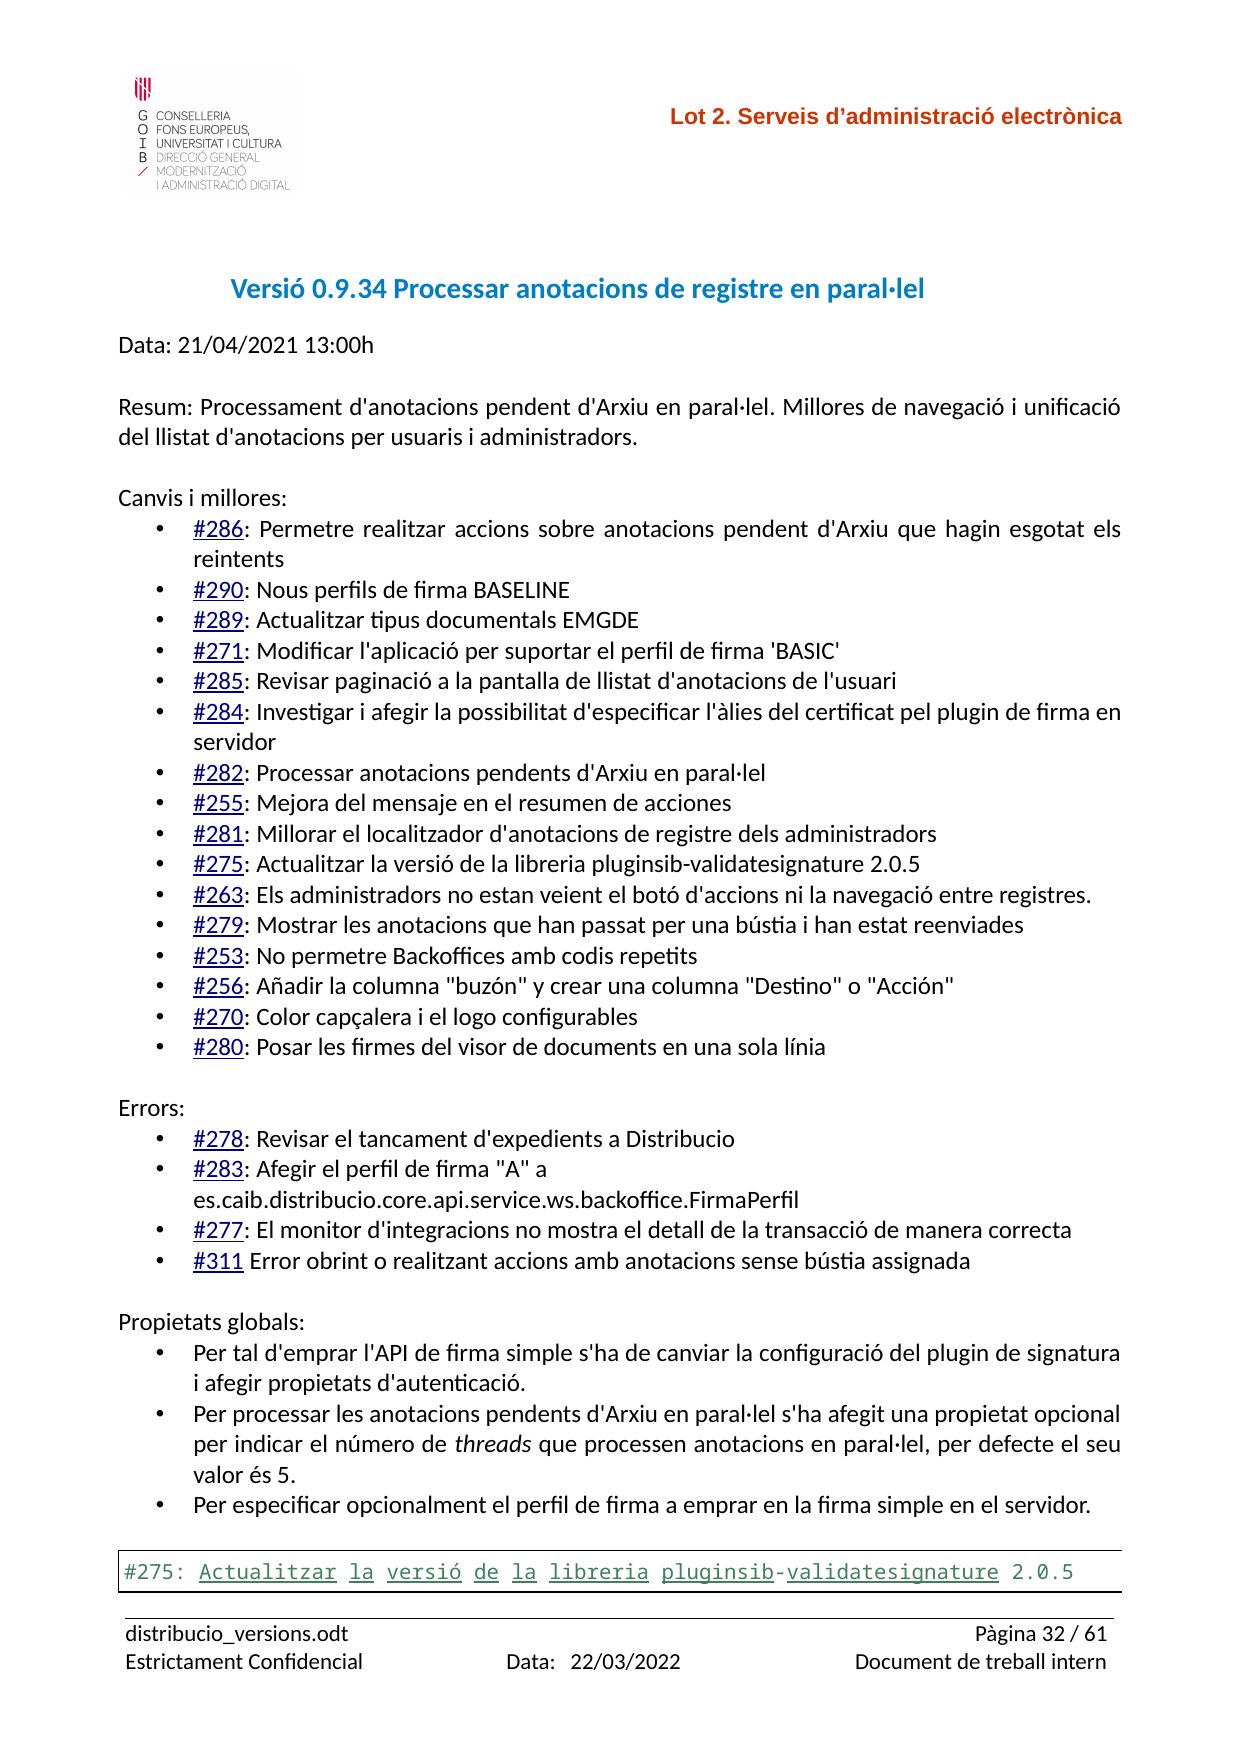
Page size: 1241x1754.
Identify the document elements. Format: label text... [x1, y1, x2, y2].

list #255: Mejora del mensaje en el resumen de acciones [156, 787, 1122, 818]
list #311 Error obrint o realitzant accions amb anotacions sense bústia assignada [156, 1245, 1122, 1276]
list #282: Processar anotacions pendents d'Arxiu en paral·lel [156, 757, 1122, 787]
list #290: Nous perfils de firma BASELINE [156, 574, 1122, 604]
list #275: Actualitzar la versió de la libreria pluginsib-validatesignature 2.0.5 [156, 848, 1122, 879]
list #281: Millorar el localitzador d'anotacions de registre dels administradors [156, 818, 1122, 848]
text Propietats globals: [118, 1306, 1122, 1337]
list #279: Mostrar les anotacions que han passat per una bústia i han estat reenviades [156, 909, 1122, 940]
list #280: Posar les firmes del visor de documents en una sola línia [156, 1032, 1122, 1062]
picture [126, 70, 299, 197]
subtitle Versió 0.9.34 Processar anotacions de registre en paral·lel [153, 270, 1122, 306]
list #263: Els administradors no estan veient el botó d'accions ni la navegació entre registres. [156, 879, 1122, 909]
text Canvis i millores: [118, 482, 1122, 513]
text Resum: Processament d'anotacions pendent d'Arxiu en paral·lel. Millores de navegació i unificació del llistat d'anotacions per usuaris i administradors. [118, 391, 1122, 452]
list #277: El monitor d'integracions no mostra el detall de la transacció de manera correcta [156, 1215, 1122, 1245]
list #285: Revisar paginació a la pantalla de llistat d'anotacions de l'usuari [156, 665, 1122, 696]
list #271: Modificar l'aplicació per suportar el perfil de firma 'BASIC' [156, 635, 1122, 665]
list #278: Revisar el tancament d'expedients a Distribucio [156, 1123, 1122, 1154]
list #289: Actualitzar tipus documentals EMGDE [156, 604, 1122, 635]
text Data: 21/04/2021 13:00h [118, 329, 1122, 360]
list #253: No permetre Backoffices amb codis repetits [156, 940, 1122, 971]
list #270: Color capçalera i el logo configurables [156, 1001, 1122, 1032]
list #256: Añadir la columna "buzón" y crear una columna "Destino" o "Acción" [156, 971, 1122, 1001]
list #284: Investigar i afegir la possibilitat d'especificar l'àlies del certificat pel plugin de firma en servidor [156, 696, 1122, 757]
list Per processar les anotacions pendents d'Arxiu en paral·lel s'ha afegit una propietat opcional per indicar el número de threads que processen anotacions en paral·lel, per defecte el seu valor és 5. [156, 1398, 1122, 1489]
list #286: Permetre realitzar accions sobre anotacions pendent d'Arxiu que hagin esgotat els reintents [156, 513, 1122, 574]
list Per especificar opcionalment el perfil de firma a emprar en la firma simple en el servidor. [156, 1489, 1122, 1520]
list #283: Afegir el perfil de firma "A" a es.caib.distribucio.core.api.service.ws.backoffice.FirmaPerfil [156, 1154, 1122, 1215]
list Per tal d'emprar l'API de firma simple s'ha de canviar la configuració del plugin de signatura i afegir propietats d'autenticació. [156, 1337, 1122, 1398]
table_header #275: Actualitzar la versió de la libreria pluginsib-validatesignature 2.0.5 [119, 1551, 1122, 1591]
text Errors: [118, 1093, 1122, 1123]
